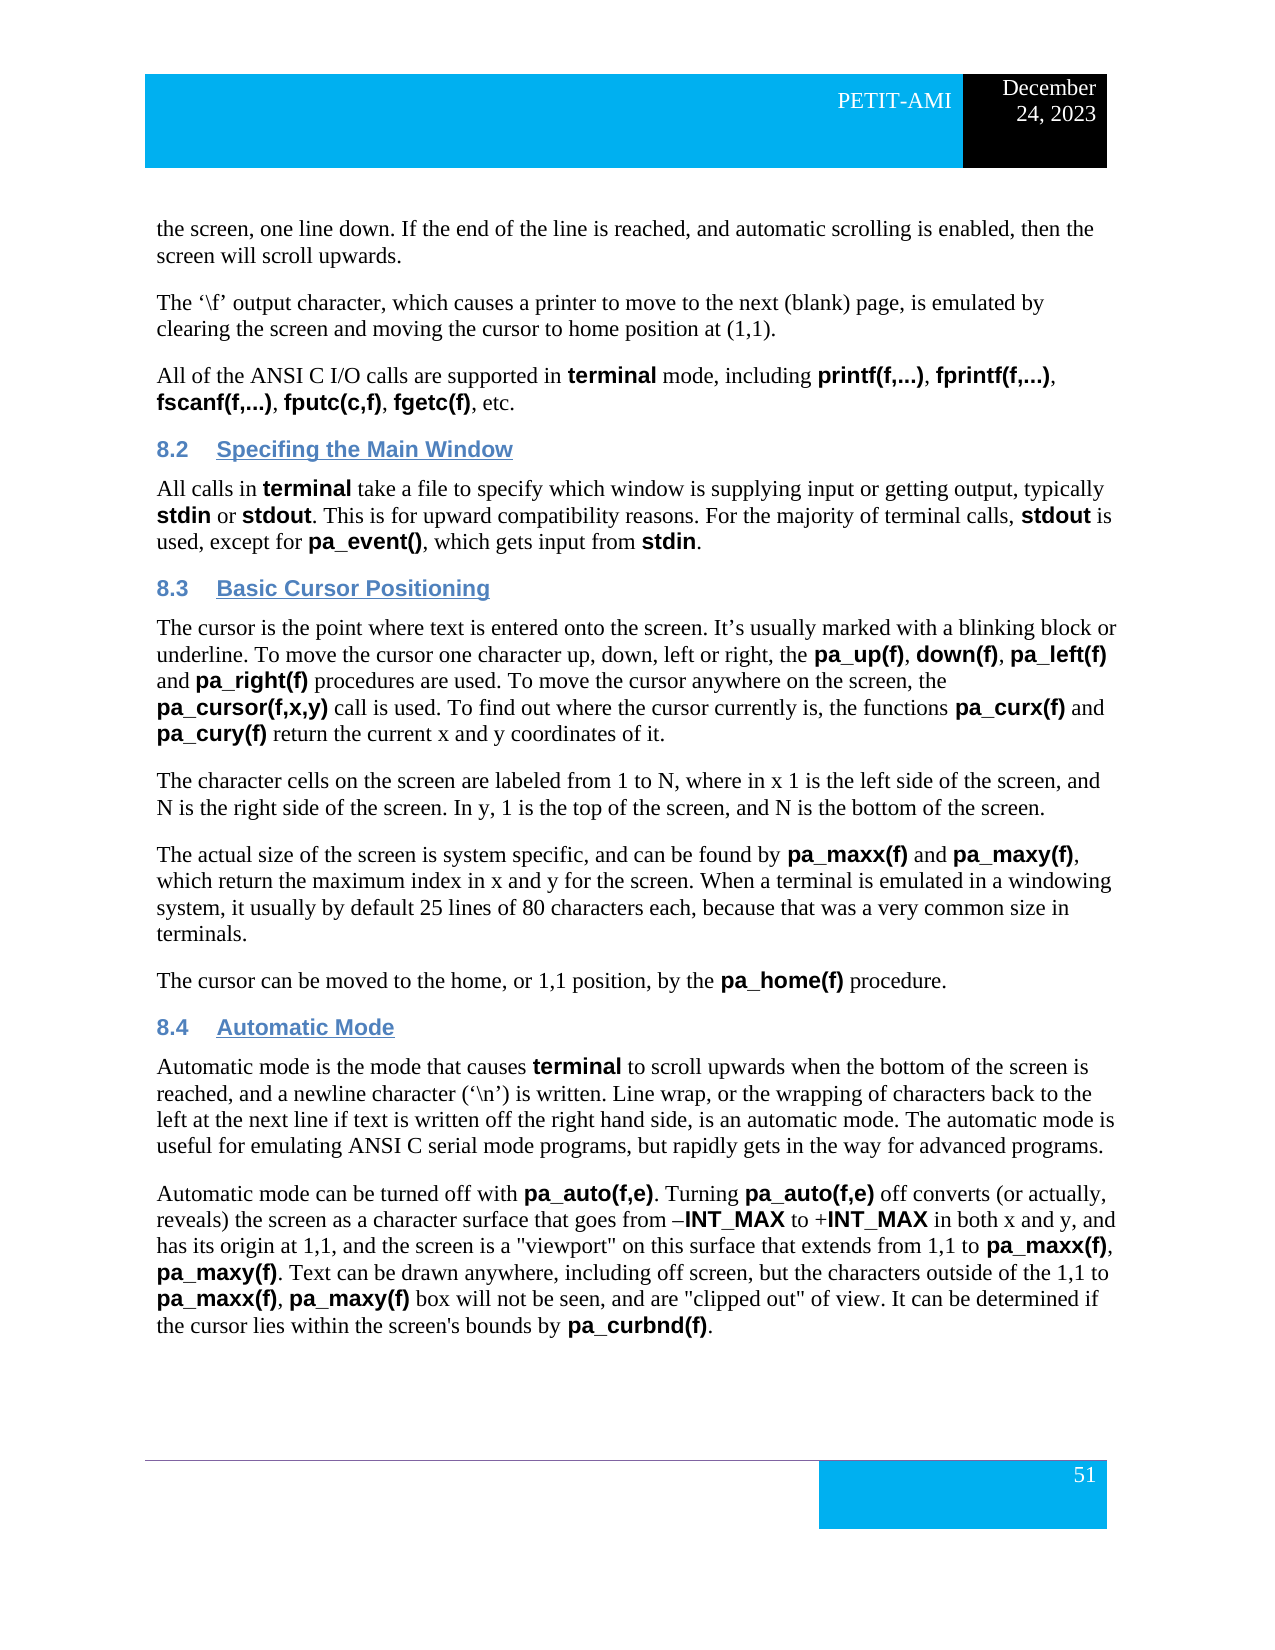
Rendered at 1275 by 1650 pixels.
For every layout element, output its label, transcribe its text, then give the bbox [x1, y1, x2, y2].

text Automatic mode is the mode that causes terminal to scroll upwards when the bottom of the screen is reached, and a newline character (‘\n’) is written. Line wrap, or the wrapping of characters back to the left at the next line if text is written off the right hand side, is an automatic mode. The automatic mode is useful for emulating ANSI C serial mode programs, but rapidly gets in the way for advanced programs. [156, 1053, 1118, 1159]
subtitle Automatic Mode [156, 1014, 1118, 1041]
text All calls in terminal take a file to specify which window is supplying input or getting output, typically stdin or stdout. This is for upward compatibility reasons. For the majority of terminal calls, stdout is used, except for pa_event(), which gets input from stdin. [156, 475, 1118, 554]
text The cursor can be moved to the home, or 1,1 position, by the pa_home(f) procedure. [156, 967, 1118, 993]
subtitle Specifing the Main Window [156, 436, 1118, 463]
subtitle Basic Cursor Positioning [156, 575, 1118, 602]
text The cursor is the point where text is entered onto the screen. It’s usually marked with a blinking block or underline. To move the cursor one character up, down, left or right, the pa_up(f), down(f), pa_left(f) and pa_right(f) procedures are used. To move the cursor anywhere on the screen, the pa_cursor(f,x,y) call is used. To find out where the cursor currently is, the functions pa_curx(f) and pa_cury(f) return the current x and y coordinates of it. [156, 614, 1118, 746]
text All of the ANSI C I/O calls are supported in terminal mode, including printf(f,...), fprintf(f,...), fscanf(f,...), fputc(c,f), fgetc(f), etc. [156, 362, 1118, 415]
text The actual size of the screen is system specific, and can be found by pa_maxx(f) and pa_maxy(f), which return the maximum index in x and y for the screen. When a terminal is emulated in a windowing system, it usually by default 25 lines of 80 characters each, because that was a very common size in terminals. [156, 841, 1118, 946]
text Automatic mode can be turned off with pa_auto(f,e). Turning pa_auto(f,e) off converts (or actually, reveals) the screen as a character surface that goes from –INT_MAX to +INT_MAX in both x and y, and has its origin at 1,1, and the screen is a "viewport" on this surface that extends from 1,1 to pa_maxx(f), pa_maxy(f). Text can be drawn anywhere, including off screen, but the characters outside of the 1,1 to pa_maxx(f), pa_maxy(f) box will not be seen, and are "clipped out" of view. It can be determined if the cursor lies within the screen's bounds by pa_curbnd(f). [156, 1179, 1118, 1338]
text the screen, one line down. If the end of the line is reached, and automatic scrolling is enabled, then the screen will scroll upwards. [156, 215, 1118, 268]
text The ‘\f’ output character, which causes a printer to move to the next (blank) page, is emulated by clearing the screen and moving the cursor to home position at (1,1). [156, 289, 1118, 342]
text The character cells on the screen are labeled from 1 to N, where in x 1 is the left side of the screen, and N is the right side of the screen. In y, 1 is the top of the screen, and N is the bottom of the screen. [156, 767, 1118, 820]
